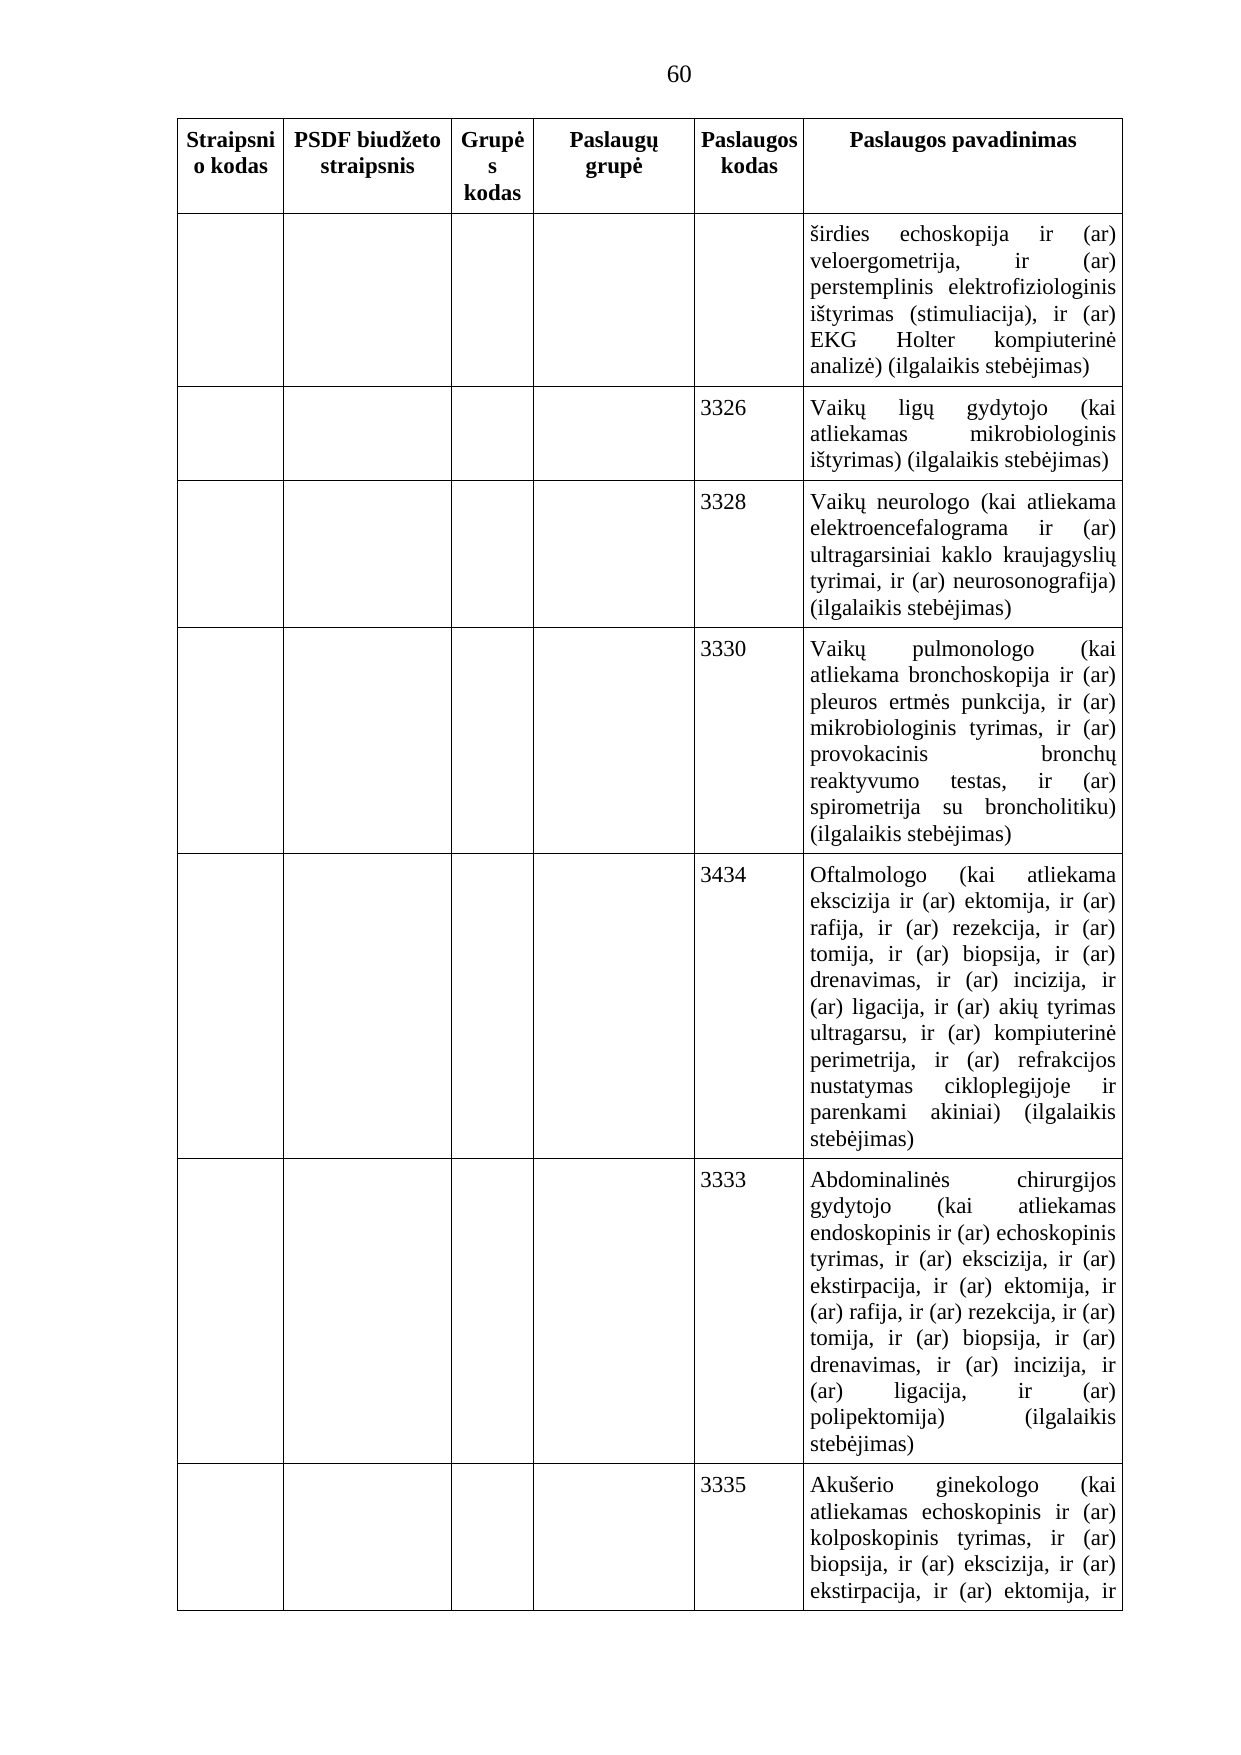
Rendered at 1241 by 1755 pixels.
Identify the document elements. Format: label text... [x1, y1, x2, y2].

table_cell [178, 481, 283, 627]
table_header Grupės kodas [452, 119, 533, 212]
table_cell [534, 628, 694, 853]
table_cell širdies echoskopija ir (ar) veloergometrija, ir (ar) perstemplinis elektrofiziologinis ištyrimas (stimuliacija), ir (ar) EKG Holter kompiuterinė analizė) (ilgalaikis stebėjimas) [804, 214, 1122, 386]
table_cell [452, 628, 533, 853]
table_cell [284, 628, 451, 853]
table_header Paslaugos pavadinimas [804, 119, 1122, 212]
table_cell [534, 854, 694, 1158]
table_cell [452, 481, 533, 627]
table_cell [534, 1159, 694, 1463]
table_cell [452, 1464, 533, 1610]
table_cell 3330 [695, 628, 803, 853]
table_cell [695, 214, 803, 386]
table_cell 3333 [695, 1159, 803, 1463]
table_cell Abdominalinės chirurgijos gydytojo (kai atliekamas endoskopinis ir (ar) echoskopinis tyrimas, ir (ar) ekscizija, ir (ar) ekstirpacija, ir (ar) ektomija, ir (ar) rafija, ir (ar) rezekcija, ir (ar) tomija, ir (ar) biopsija, ir (ar) drenavimas, ir (ar) incizija, ir (ar) ligacija, ir (ar) polipektomija) (ilgalaikis stebėjimas) [804, 1159, 1122, 1463]
table_cell Oftalmologo (kai atliekama ekscizija ir (ar) ektomija, ir (ar) rafija, ir (ar) rezekcija, ir (ar) tomija, ir (ar) biopsija, ir (ar) drenavimas, ir (ar) incizija, ir (ar) ligacija, ir (ar) akių tyrimas ultragarsu, ir (ar) kompiuterinė perimetrija, ir (ar) refrakcijos nustatymas cikloplegijoje ir parenkami akiniai) (ilgalaikis stebėjimas) [804, 854, 1122, 1158]
table_cell Vaikų neurologo (kai atliekama elektroencefalograma ir (ar) ultragarsiniai kaklo kraujagyslių tyrimai, ir (ar) neurosonografija) (ilgalaikis stebėjimas) [804, 481, 1122, 627]
table_cell [452, 1159, 533, 1463]
table_header Straipsnio kodas [178, 119, 283, 212]
table_cell [178, 854, 283, 1158]
table_cell [534, 481, 694, 627]
table_cell Vaikų pulmonologo (kai atliekama bronchoskopija ir (ar) pleuros ertmės punkcija, ir (ar) mikrobiologinis tyrimas, ir (ar) provokacinis bronchų reaktyvumo testas, ir (ar) spirometrija su broncholitiku) (ilgalaikis stebėjimas) [804, 628, 1122, 853]
table_cell Vaikų ligų gydytojo (kai atliekamas mikrobiologinis ištyrimas) (ilgalaikis stebėjimas) [804, 387, 1122, 480]
table_cell [178, 387, 283, 480]
table_cell [178, 1464, 283, 1610]
table_cell [534, 214, 694, 386]
table_cell 3335 [695, 1464, 803, 1610]
table_cell [284, 1159, 451, 1463]
table_cell [284, 387, 451, 480]
table_header PSDF biudžeto straipsnis [284, 119, 451, 212]
table_cell [452, 214, 533, 386]
table_header Paslaugų grupė [534, 119, 694, 212]
table_cell [452, 854, 533, 1158]
table_cell 3328 [695, 481, 803, 627]
table_cell Akušerio ginekologo (kai atliekamas echoskopinis ir (ar) kolposkopinis tyrimas, ir (ar) biopsija, ir (ar) ekscizija, ir (ar) ekstirpacija, ir (ar) ektomija, ir [804, 1464, 1122, 1610]
table_cell 3326 [695, 387, 803, 480]
table_cell [284, 481, 451, 627]
table_cell [284, 214, 451, 386]
table_cell [178, 628, 283, 853]
table_cell [284, 854, 451, 1158]
table_cell [452, 387, 533, 480]
table_cell [178, 1159, 283, 1463]
table_cell [534, 1464, 694, 1610]
table_header Paslaugos kodas [695, 119, 803, 212]
table_cell 3434 [695, 854, 803, 1158]
table_cell [534, 387, 694, 480]
table_cell [284, 1464, 451, 1610]
table_cell [178, 214, 283, 386]
